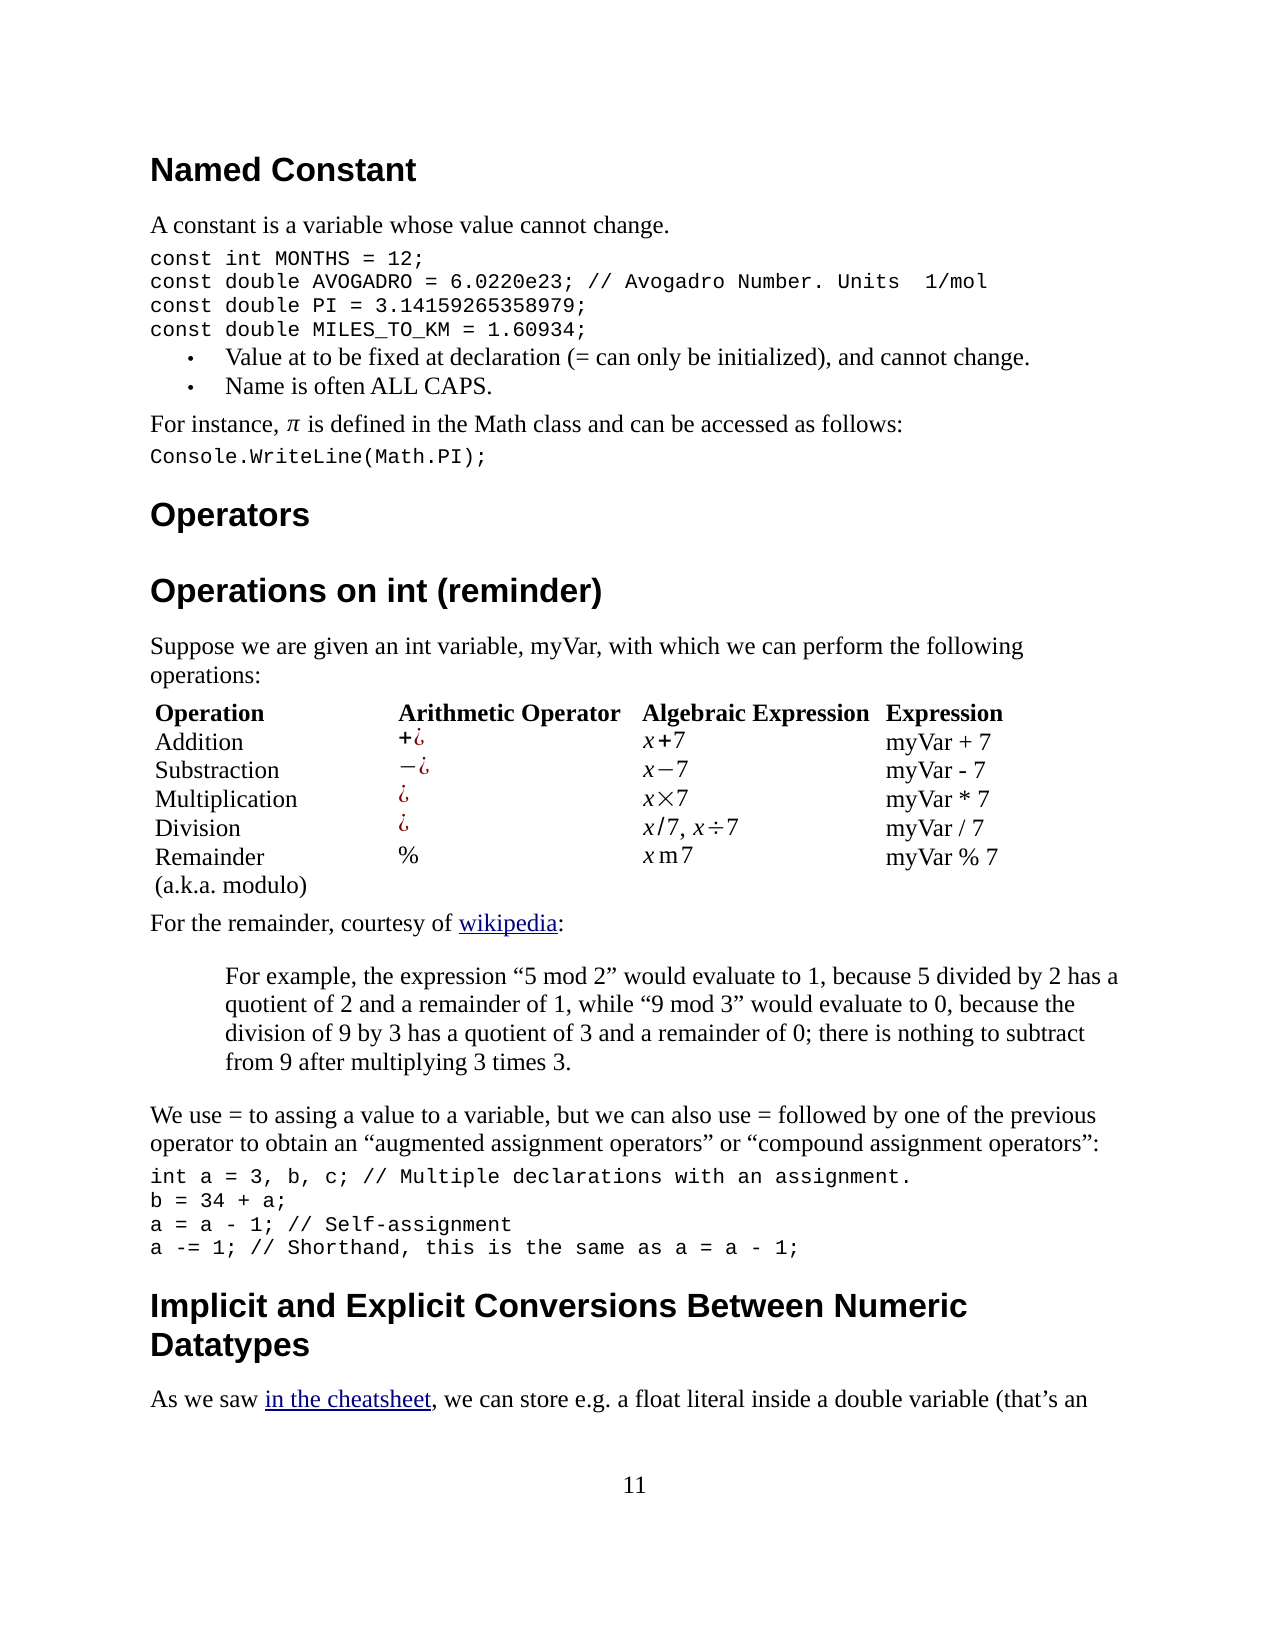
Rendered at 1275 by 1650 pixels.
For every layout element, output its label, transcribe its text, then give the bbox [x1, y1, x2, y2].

text int a = 3, b, c; // Multiple declarations with an assignment. [150, 1166, 1125, 1190]
table_cell [394, 813, 637, 842]
text Suppose we are given an int variable, myVar, with which we can perform the following operations: [150, 631, 1125, 689]
table_header Expression [881, 698, 1125, 727]
table_cell [394, 784, 637, 813]
text A constant is a variable whose value cannot change. [150, 210, 1125, 239]
table_header Arithmetic Operator [394, 698, 637, 727]
text We use = to assing a value to a variable, but we can also use = followed by one of the previous operator to obtain an “augmented assignment operators” or “compound assignment operators”: [150, 1100, 1125, 1157]
table_cell myVar + 7 [881, 727, 1125, 755]
table_header Algebraic Expression [638, 698, 881, 727]
subtitle Operations on int (reminder) [150, 571, 1125, 610]
table_cell [638, 842, 881, 899]
text b = 34 + a; [150, 1190, 1125, 1213]
subtitle Implicit and Explicit Conversions Between Numeric Datatypes [150, 1286, 1125, 1363]
table_header Operation [150, 698, 394, 727]
text const double PI = 3.14159265358979; [150, 295, 1125, 319]
table_cell [638, 727, 881, 755]
table_cell [394, 842, 637, 899]
table_cell myVar - 7 [881, 755, 1125, 784]
text For the remainder, courtesy of wikipedia: [150, 908, 1125, 937]
table_cell Remainder (a.k.a. modulo) [150, 842, 394, 899]
text For instance, is defined in the Math class and can be accessed as follows: [150, 409, 1125, 438]
table_cell Division [150, 813, 394, 842]
table_cell Multiplication [150, 784, 394, 813]
text As we saw in the cheatsheet, we can store e.g. a float literal inside a double variable (that’s an [150, 1384, 1125, 1413]
table_cell myVar % 7 [881, 842, 1125, 899]
table_cell [394, 727, 637, 755]
table_cell Addition [150, 727, 394, 755]
list Value at to be fixed at declaration (= can only be initialized), and cannot change. [187, 342, 1125, 371]
subtitle Named Constant [150, 150, 1125, 189]
list Name is often ALL CAPS. [187, 371, 1125, 400]
text const double MILES_TO_KM = 1.60934; [150, 319, 1125, 342]
table_cell Substraction [150, 755, 394, 784]
text For example, the expression “5 mod 2” would evaluate to 1, because 5 divided by 2 has a quotient of 2 and a remainder of 1, while “9 mod 3” would evaluate to 0, because the division of 9 by 3 has a quotient of 3 and a remainder of 0; there is nothing to subtract from 9 after multiplying 3 times 3. [225, 961, 1125, 1076]
subtitle Operators [150, 495, 1125, 534]
text a -= 1; // Shorthand, this is the same as a = a - 1; [150, 1237, 1125, 1261]
text Console.WriteLine(Math.PI); [150, 447, 1125, 470]
text a = a - 1; // Self-assignment [150, 1213, 1125, 1237]
table_cell [638, 755, 881, 784]
text const double AVOGADRO = 6.0220e23; // Avogadro Number. Units 1/mol [150, 271, 1125, 295]
table_cell [394, 755, 637, 784]
table_cell myVar * 7 [881, 784, 1125, 813]
table_cell [638, 784, 881, 813]
text const int MONTHS = 12; [150, 248, 1125, 271]
table_cell myVar / 7 [881, 813, 1125, 842]
table_cell , [638, 813, 881, 842]
